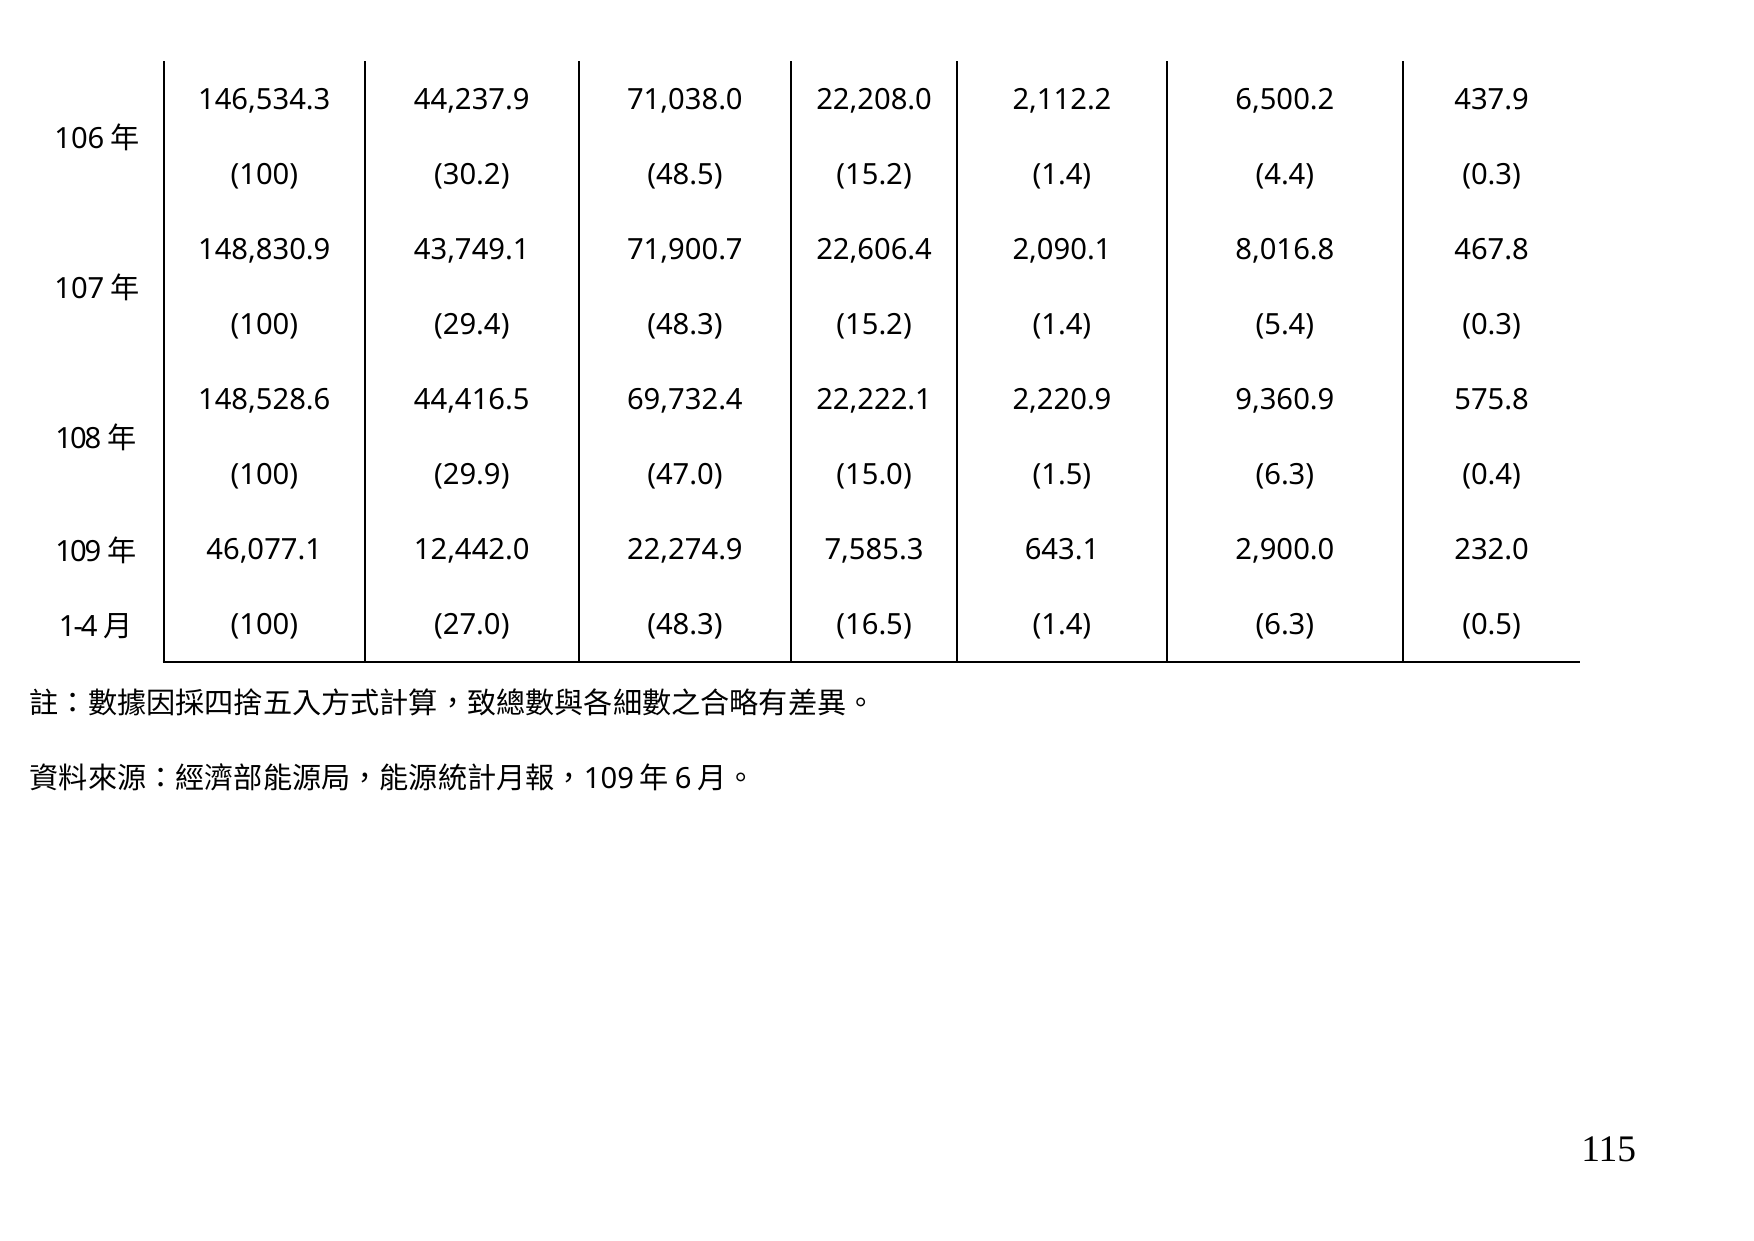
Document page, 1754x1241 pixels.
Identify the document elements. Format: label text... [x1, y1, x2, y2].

table_cell (0.5) [1404, 586, 1580, 661]
table_cell 108年 [30, 361, 163, 511]
table_cell (48.3) [580, 286, 790, 361]
table_cell (15.2) [792, 286, 956, 361]
table_cell (0.3) [1404, 286, 1580, 361]
table_cell 46,077.1 [165, 511, 364, 586]
table_cell 9,360.9 [1168, 361, 1402, 436]
table_cell (48.5) [580, 136, 790, 211]
table_cell 148,528.6 [165, 361, 364, 436]
table_cell 44,237.9 [366, 61, 578, 136]
table_cell 107年 [30, 211, 163, 361]
table_cell 232.0 [1404, 511, 1580, 586]
table_cell (6.3) [1168, 586, 1402, 661]
text 註：數據因採四捨五入方式計算，致總數與各細數之合略有差異。 [29, 663, 1636, 738]
table_cell 2,112.2 [958, 61, 1166, 136]
table_cell 7,585.3 [792, 511, 956, 586]
table_cell 43,749.1 [366, 211, 578, 286]
table_cell 71,038.0 [580, 61, 790, 136]
table_cell 6,500.2 [1168, 61, 1402, 136]
table_cell (100) [165, 586, 364, 661]
table_cell 22,606.4 [792, 211, 956, 286]
table_cell (48.3) [580, 586, 790, 661]
table_cell 146,534.3 [165, 61, 364, 136]
table_cell 643.1 [958, 511, 1166, 586]
table_cell (29.9) [366, 436, 578, 511]
table_cell (100) [165, 286, 364, 361]
table_cell 575.8 [1404, 361, 1580, 436]
table_cell 8,016.8 [1168, 211, 1402, 286]
table_cell 148,830.9 [165, 211, 364, 286]
table_cell (29.4) [366, 286, 578, 361]
table_cell 69,732.4 [580, 361, 790, 436]
table_cell (100) [165, 136, 364, 211]
table_cell (30.2) [366, 136, 578, 211]
text 資料來源：經濟部能源局，能源統計月報，109年6月。 [29, 738, 1636, 813]
table_cell (1.5) [958, 436, 1166, 511]
table_cell 44,416.5 [366, 361, 578, 436]
table_cell (0.4) [1404, 436, 1580, 511]
table_cell (1.4) [958, 286, 1166, 361]
table_cell (15.2) [792, 136, 956, 211]
table_cell 71,900.7 [580, 211, 790, 286]
table_cell (0.3) [1404, 136, 1580, 211]
table_cell (1.4) [958, 586, 1166, 661]
table_cell (1.4) [958, 136, 1166, 211]
table_cell 2,090.1 [958, 211, 1166, 286]
table_cell 22,222.1 [792, 361, 956, 436]
table_cell 109年 1-4月 [30, 511, 163, 661]
table_cell (5.4) [1168, 286, 1402, 361]
table_cell (15.0) [792, 436, 956, 511]
table_cell (6.3) [1168, 436, 1402, 511]
table_cell (47.0) [580, 436, 790, 511]
table_cell 22,274.9 [580, 511, 790, 586]
table_cell (27.0) [366, 586, 578, 661]
table_cell 467.8 [1404, 211, 1580, 286]
table_cell 2,900.0 [1168, 511, 1402, 586]
table_cell 106年 [30, 61, 163, 211]
table_cell (4.4) [1168, 136, 1402, 211]
table_cell 2,220.9 [958, 361, 1166, 436]
table_cell 12,442.0 [366, 511, 578, 586]
table_cell (16.5) [792, 586, 956, 661]
table_cell 437.9 [1404, 61, 1580, 136]
table_cell 22,208.0 [792, 61, 956, 136]
table_cell (100) [165, 436, 364, 511]
